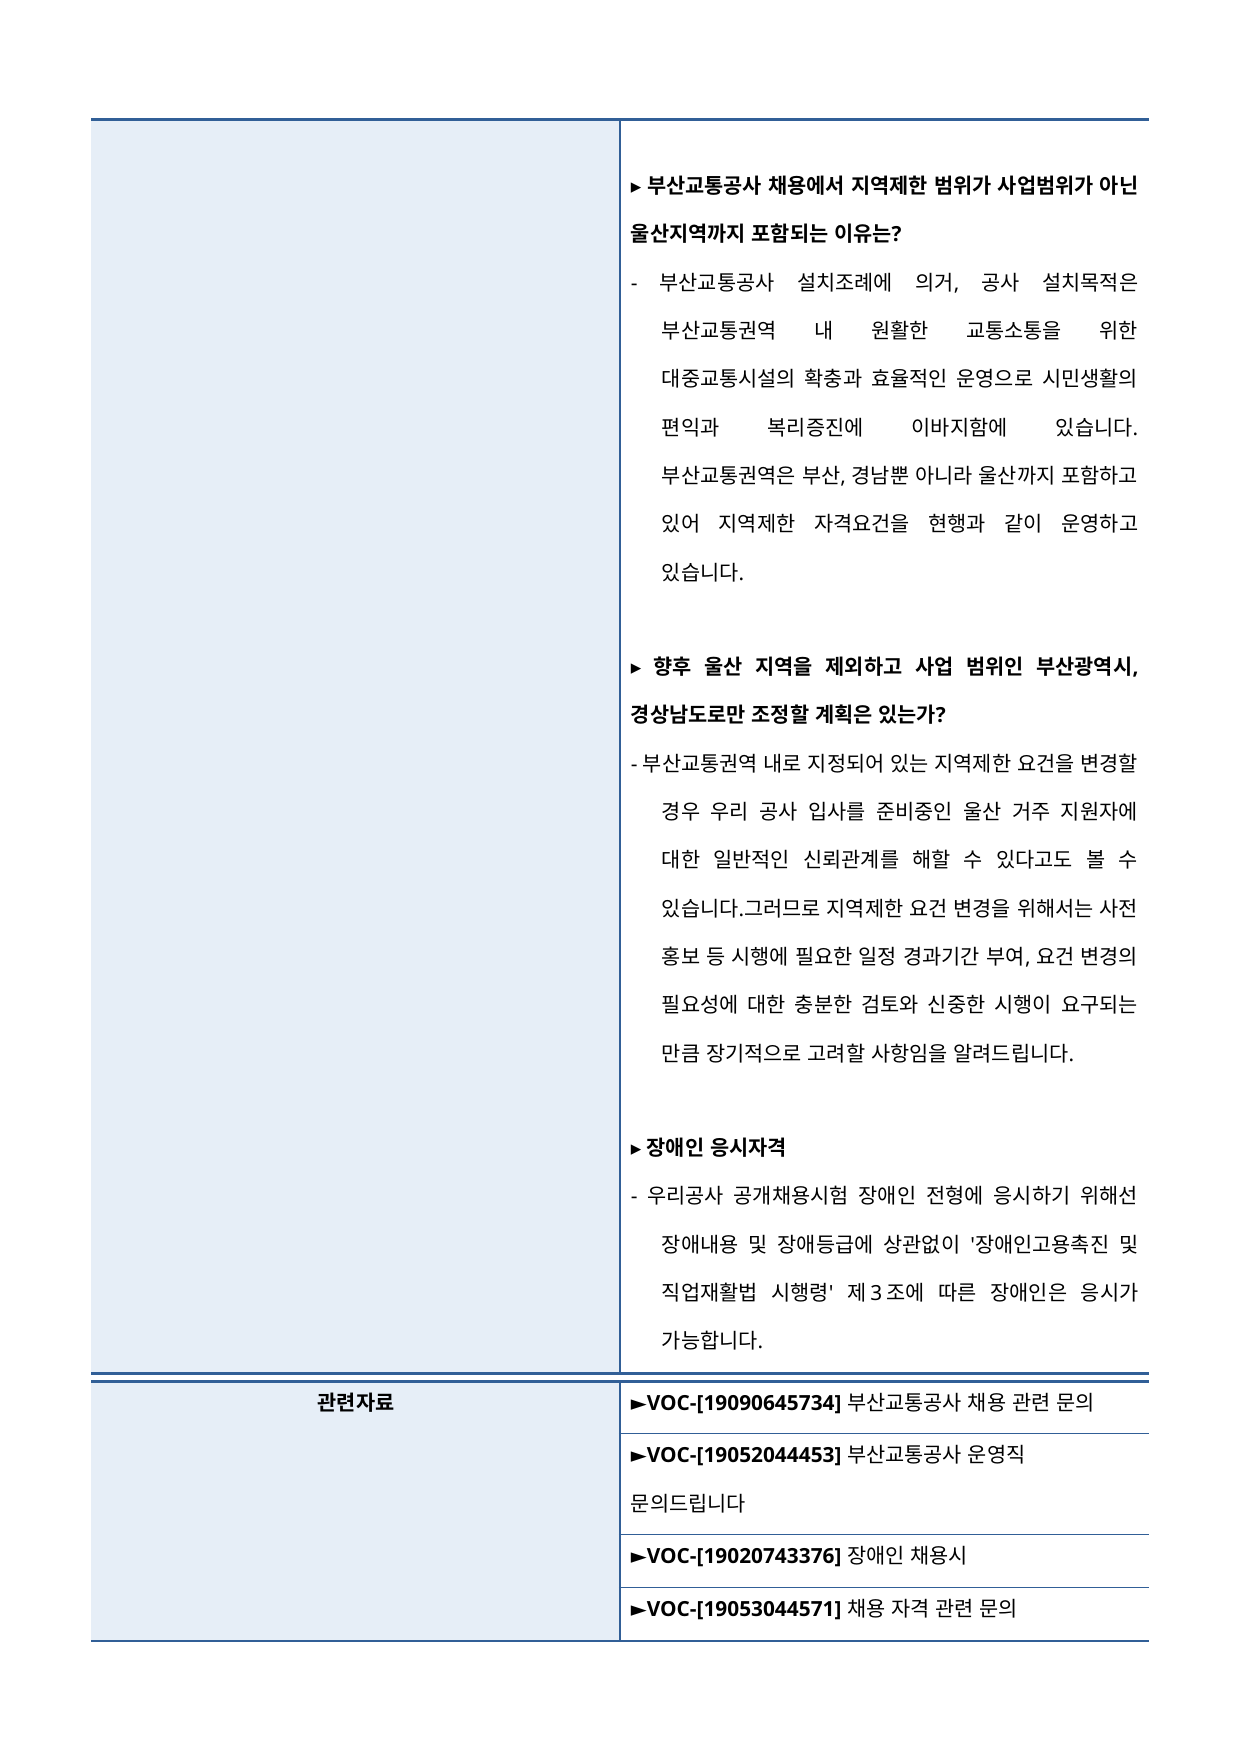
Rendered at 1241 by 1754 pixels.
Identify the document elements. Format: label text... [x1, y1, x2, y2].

table_cell ►VOC-[19053044571] 채용 자격 관련 문의 [621, 1588, 1149, 1640]
table_header ▸ 부산교통공사 채용에서 지역제한 범위가 사업범위가 아닌 울산지역까지 포함되는 이유는? - 부산교통공사 설치조례에 의거, 공사 설치목적은 부산교통권역 내 원활한 교통소통을 위한 대중교통시설의 확충과 효율적인 운영으로 시민생활의 편익과 복리증진에 이바지함에 있습니다. 부산교통권역은 부산, 경남뿐 아니라 울산까지 포함하고 있어 지역제한 자격요건을 현행과 같이 운영하고 있습니다. ▸ 향후 울산 지역을 제외하고 사업 범위인 부산광역시, 경상남도로만 조정할 계획은 있는가? - 부산교통권역 내로 지정되어 있는 지역제한 요건을 변경할 경우 우리 공사 입사를 준비중인 울산 거주 지원자에 대한 일반적인 신뢰관계를 해할 수 있다고도 볼 수 있습니다.그러므로 지역제한 요건 변경을 위해서는 사전 홍보 등 시행에 필요한 일정 경과기간 부여, 요건 변경의 필요성에 대한 충분한 검토와 신중한 시행이 요구되는 만큼 장기적으로 고려할 사항임을 알려드립니다. ▸ 장애인 응시자격 - 우리공사 공개채용시험 장애인 전형에 응시하기 위해선 장애내용 및 장애등급에 상관없이 '장애인고용촉진 및 직업재활법 시행령' 제3조에 따른 장애인은 응시가 가능합니다. [621, 121, 1149, 1372]
table_cell ►VOC-[19020743376] 장애인 채용시 [621, 1535, 1149, 1587]
table_header 관련자료 [91, 1383, 619, 1640]
table_header [91, 121, 619, 1372]
table_header ►VOC-[19090645734] 부산교통공사 채용 관련 문의 [621, 1383, 1149, 1433]
table_cell ►VOC-[19052044453] 부산교통공사 운영직 문의드립니다 [621, 1434, 1149, 1534]
